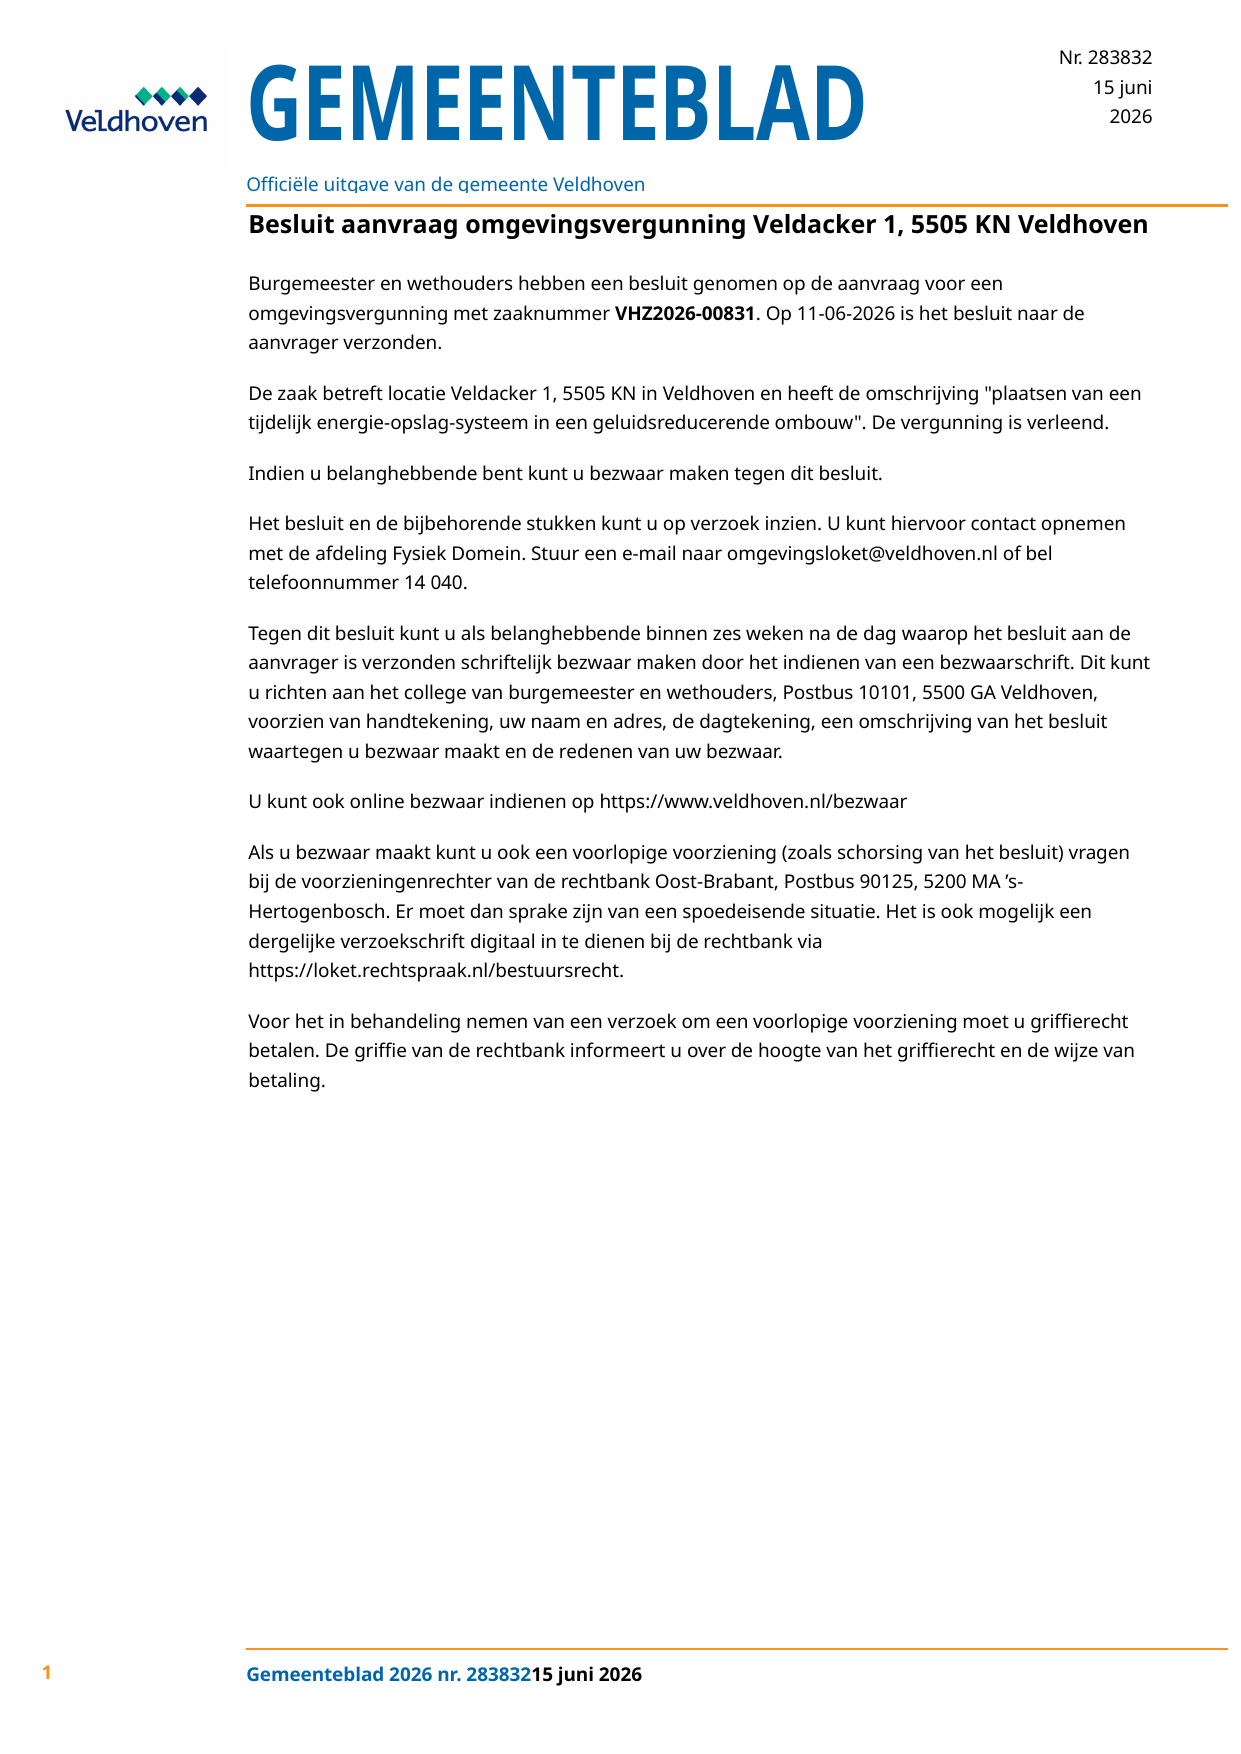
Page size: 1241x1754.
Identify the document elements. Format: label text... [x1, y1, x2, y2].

text U kunt ook online bezwaar indienen op https://www.veldhoven.nl/bezwaar [248, 789, 1152, 814]
text Indien u belanghebbende bent kunt u bezwaar maken tegen dit besluit. [248, 460, 1152, 486]
text Burgemeester en wethouders hebben een besluit genomen op de aanvraag voor een omgevingsvergunning met zaaknummer VHZ2026-00831. Op 11-06-2026 is het besluit naar de aanvrager verzonden. [248, 270, 1152, 355]
text Het besluit en de bijbehorende stukken kunt u op verzoek inzien. U kunt hiervoor contact opnemen met de afdeling Fysiek Domein. Stuur een e-mail naar omgevingsloket@veldhoven.nl of bel telefoonnummer 14 040. [248, 510, 1152, 595]
text De zaak betreft locatie Veldacker 1, 5505 KN in Veldhoven en heeft de omschrijving "plaatsen van een tijdelijk energie-opslag-systeem in een geluidsreducerende ombouw". De vergunning is verleend. [248, 380, 1152, 435]
text Voor het in behandeling nemen van een verzoek om een voorlopige voorziening moet u griffierecht betalen. De griffie van de rechtbank informeert u over de hoogte van het griffierecht en de wijze van betaling. [248, 1008, 1152, 1093]
text Als u bezwaar maakt kunt u ook een voorlopige voorziening (zoals schorsing van het besluit) vragen bij de voorzieningenrechter van de rechtbank Oost-Brabant, Postbus 90125, 5200 MA ’s-Hertogenbosch. Er moet dan sprake zijn van een spoedeisende situatie. Het is ook mogelijk een dergelijke verzoekschrift digitaal in te dienen bij de rechtbank via https://loket.rechtspraak.nl/bestuursrecht. [248, 839, 1152, 983]
picture [41, 47, 231, 172]
text Besluit aanvraag omgevingsvergunning Veldacker 1, 5505 KN Veldhoven [248, 207, 1152, 241]
text Tegen dit besluit kunt u als belanghebbende binnen zes weken na de dag waarop het besluit aan de aanvrager is verzonden schriftelijk bezwaar maken door het indienen van een bezwaarschrift. Dit kunt u richten aan het college van burgemeester en wethouders, Postbus 10101, 5500 GA Veldhoven, voorzien van handtekening, uw naam en adres, de dagtekening, een omschrijving van het besluit waartegen u bezwaar maakt en de redenen van uw bezwaar. [248, 620, 1152, 764]
